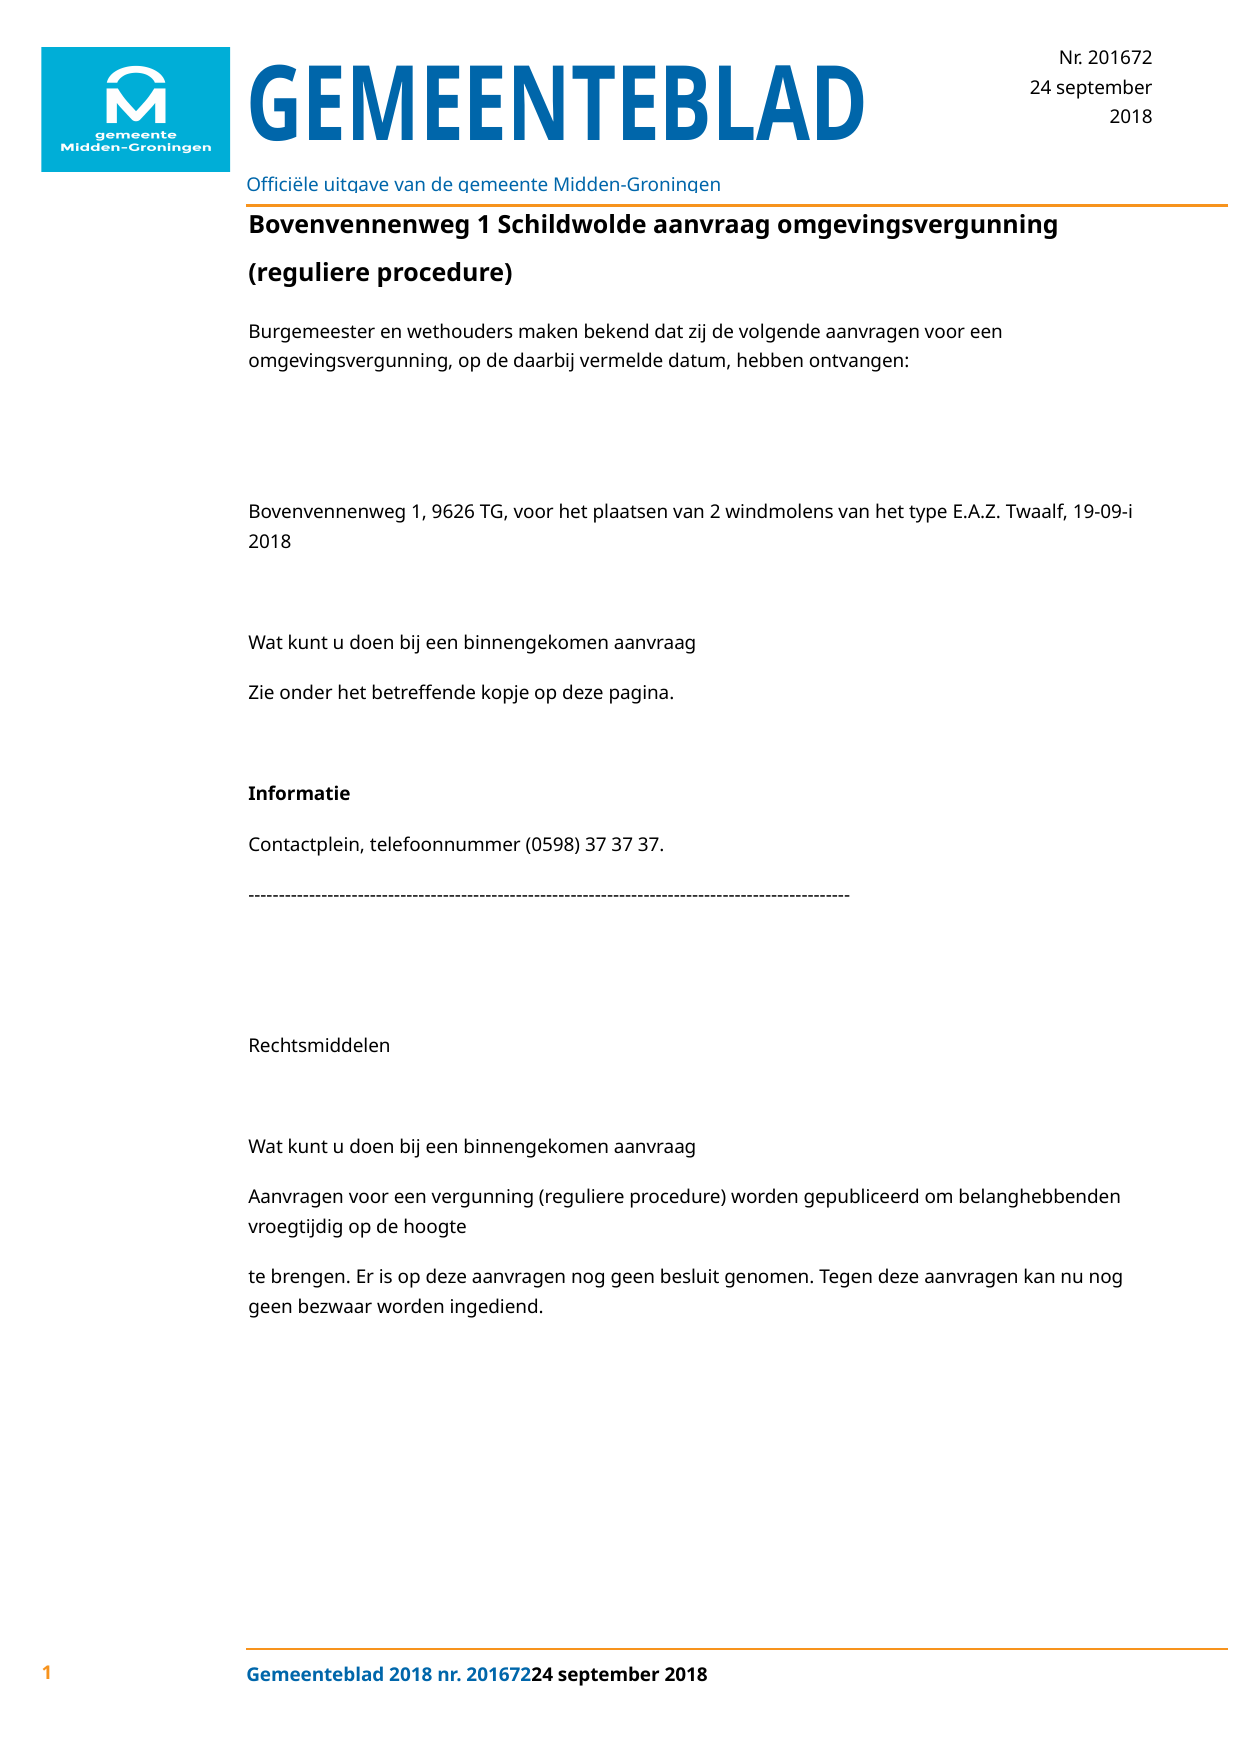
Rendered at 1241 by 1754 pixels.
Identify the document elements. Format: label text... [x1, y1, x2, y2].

text Zie onder het betreffende kopje op deze pagina. [248, 679, 1152, 705]
text Bovenvennenweg 1 Schildwolde aanvraag omgevingsvergunning (reguliere procedure) [248, 207, 1152, 288]
picture [108, 66, 164, 82]
picture [184, 146, 190, 153]
text Wat kunt u doen bij een binnengekomen aanvraag [248, 629, 1152, 655]
text Burgemeester en wethouders maken bekend dat zij de volgende aanvragen voor een omgevingsvergunning, op de daarbij vermelde datum, hebben ontvangen: [248, 318, 1152, 373]
text Aanvragen voor een vergunning (reguliere procedure) worden gepubliceerd om belanghebbenden vroegtijdig op de hoogte [248, 1184, 1152, 1239]
text Wat kunt u doen bij een binnengekomen aanvraag [248, 1133, 1152, 1159]
text Contactplein, telefoonnummer (0598) 37 37 37. [248, 831, 1152, 857]
text Informatie [248, 780, 1152, 806]
picture [107, 89, 165, 122]
text Bovenvennenweg 1, 9626 TG, voor het plaatsen van 2 windmolens van het type E.A.Z. Twaalf, 19-09-i 2018 [248, 499, 1152, 554]
text Rechtsmiddelen [248, 1032, 1152, 1058]
text te brengen. Er is op deze aanvragen nog geen besluit genomen. Tegen deze aanvragen kan nu nog geen bezwaar worden ingediend. [248, 1264, 1152, 1319]
text --------------------------------------------------------------------------------------------------- [248, 881, 1152, 907]
